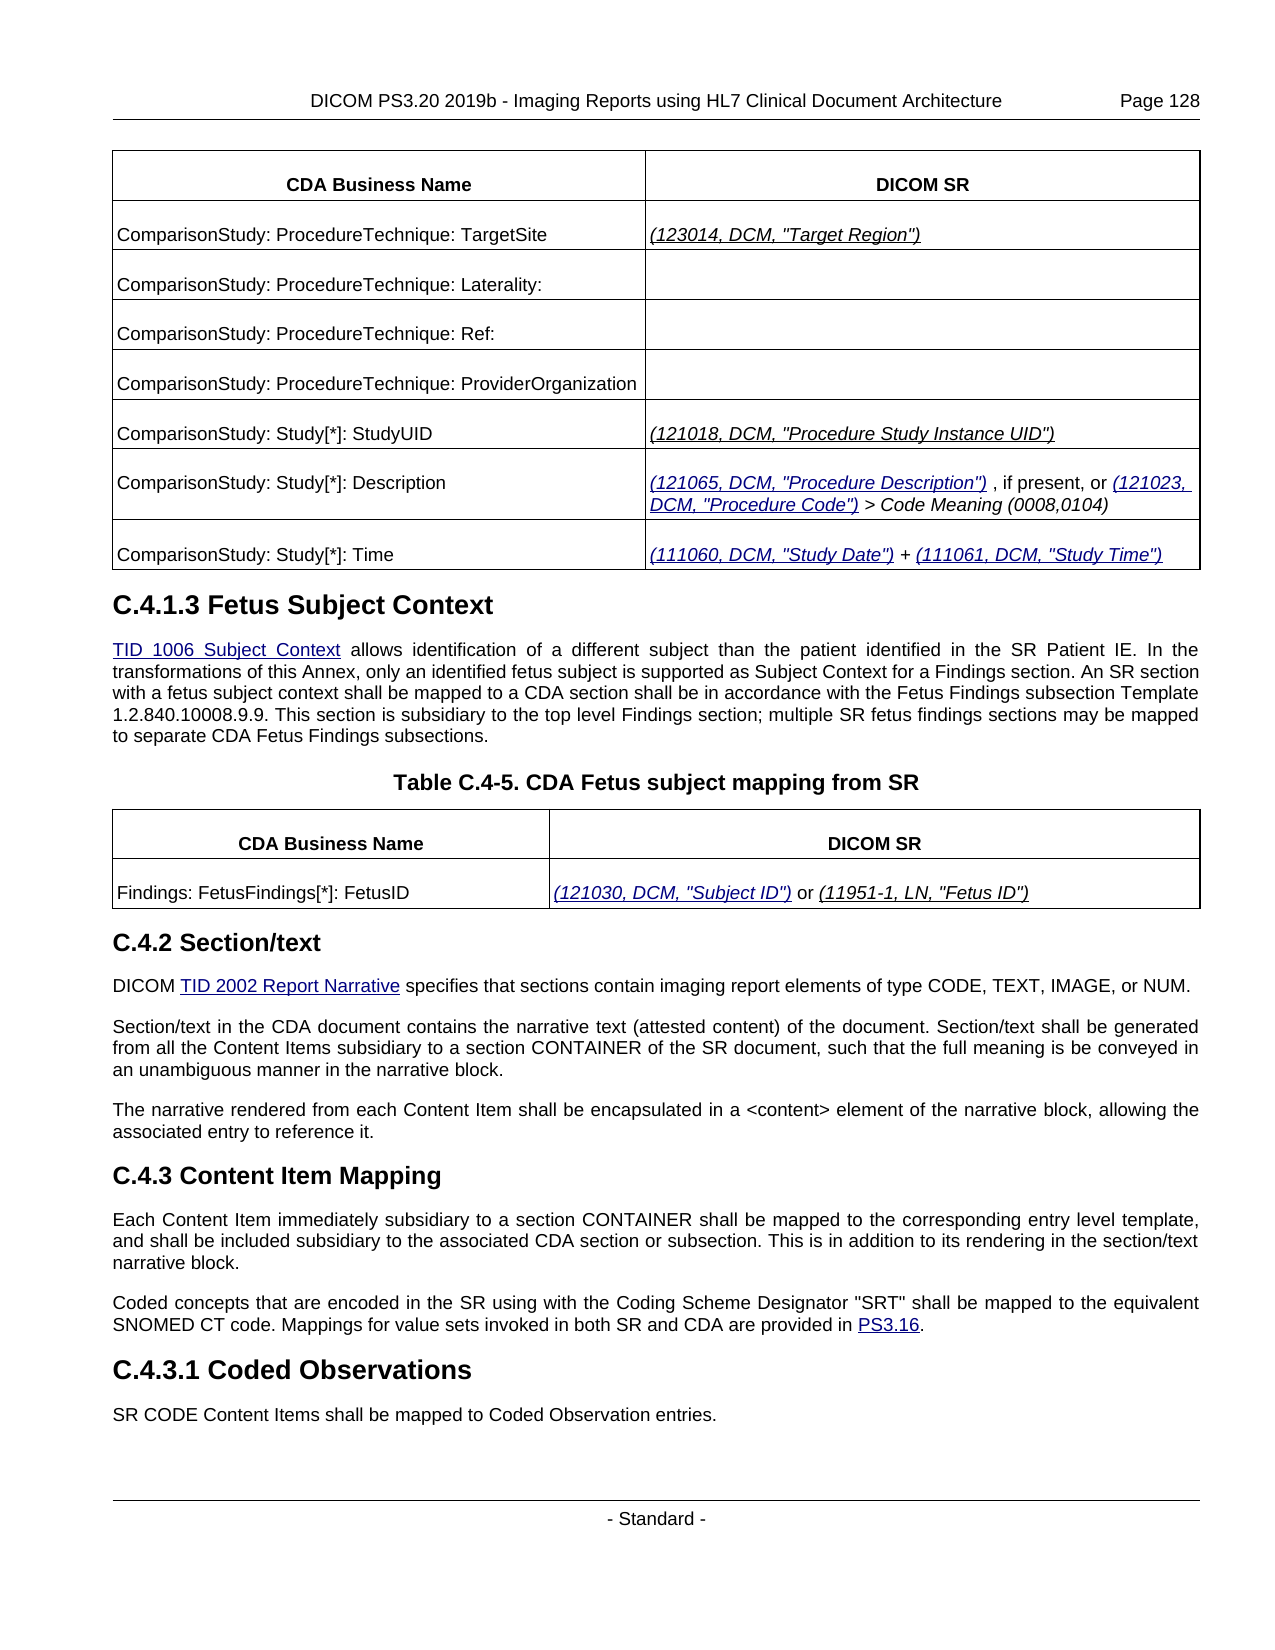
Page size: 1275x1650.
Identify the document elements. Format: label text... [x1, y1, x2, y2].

table_header DICOM SR [550, 810, 1199, 858]
table_cell Findings: FetusFindings[*]: FetusID [113, 859, 549, 908]
table_cell [646, 300, 1199, 349]
text C.4.2 Section/text [112, 928, 1200, 956]
text DICOM TID 2002 Report Narrative specifies that sections contain imaging report elements of type CODE, TEXT, IMAGE, or NUM. [112, 975, 1200, 997]
table_cell ComparisonStudy: ProcedureTechnique: TargetSite [113, 201, 645, 249]
table_cell ComparisonStudy: ProcedureTechnique: Ref: [113, 300, 645, 349]
table_cell ComparisonStudy: Study[*]: Description [113, 449, 645, 519]
text Coded concepts that are encoded in the SR using with the Coding Scheme Designator "SRT" shall be mapped to the equivalent SNOMED CT code. Mappings for value sets invoked in both SR and CDA are provided in PS3.16. [112, 1292, 1200, 1335]
table_cell (111060, DCM, "Study Date") + (111061, DCM, "Study Time") [646, 520, 1199, 569]
text Table C.4-5. CDA Fetus subject mapping from SR [112, 769, 1200, 795]
text C.4.3.1 Coded Observations [112, 1354, 1200, 1385]
table_cell ComparisonStudy: ProcedureTechnique: ProviderOrganization [113, 350, 645, 398]
text The narrative rendered from each Content Item shall be encapsulated in a <content> element of the narrative block, allowing the associated entry to reference it. [112, 1099, 1200, 1142]
table_cell (123014, DCM, "Target Region") [646, 201, 1199, 249]
text SR CODE Content Items shall be mapped to Coded Observation entries. [112, 1404, 1200, 1425]
table_cell ComparisonStudy: Study[*]: StudyUID [113, 400, 645, 448]
table_cell [646, 250, 1199, 299]
table_cell [646, 350, 1199, 398]
table_cell (121065, DCM, "Procedure Description") , if present, or (121023, DCM, "Procedure Code") > Code Meaning (0008,0104) [646, 449, 1199, 519]
text C.4.3 Content Item Mapping [112, 1161, 1200, 1189]
table_header CDA Business Name [113, 810, 549, 858]
table_cell ComparisonStudy: Study[*]: Time [113, 520, 645, 569]
table_header CDA Business Name [113, 151, 645, 200]
table_cell (121018, DCM, "Procedure Study Instance UID") [646, 400, 1199, 448]
table_cell ComparisonStudy: ProcedureTechnique: Laterality: [113, 250, 645, 299]
table_cell (121030, DCM, "Subject ID") or (11951-1, LN, "Fetus ID") [550, 859, 1199, 908]
table_header DICOM SR [646, 151, 1199, 200]
text C.4.1.3 Fetus Subject Context [112, 589, 1200, 620]
text Section/text in the CDA document contains the narrative text (attested content) of the document. Section/text shall be generated from all the Content Items subsidiary to a section CONTAINER of the SR document, such that the full meaning is be conveyed in an unambiguous manner in the narrative block. [112, 1016, 1200, 1080]
text TID 1006 Subject Context allows identification of a different subject than the patient identified in the SR Patient IE. In the transformations of this Annex, only an identified fetus subject is supported as Subject Context for a Findings section. An SR section with a fetus subject context shall be mapped to a CDA section shall be in accordance with the Fetus Findings subsection Template 1.2.840.10008.9.9. This section is subsidiary to the top level Findings section; multiple SR fetus findings sections may be mapped to separate CDA Fetus Findings subsections. [112, 639, 1200, 747]
text Each Content Item immediately subsidiary to a section CONTAINER shall be mapped to the corresponding entry level template, and shall be included subsidiary to the associated CDA section or subsection. This is in addition to its rendering in the section/text narrative block. [112, 1208, 1200, 1273]
